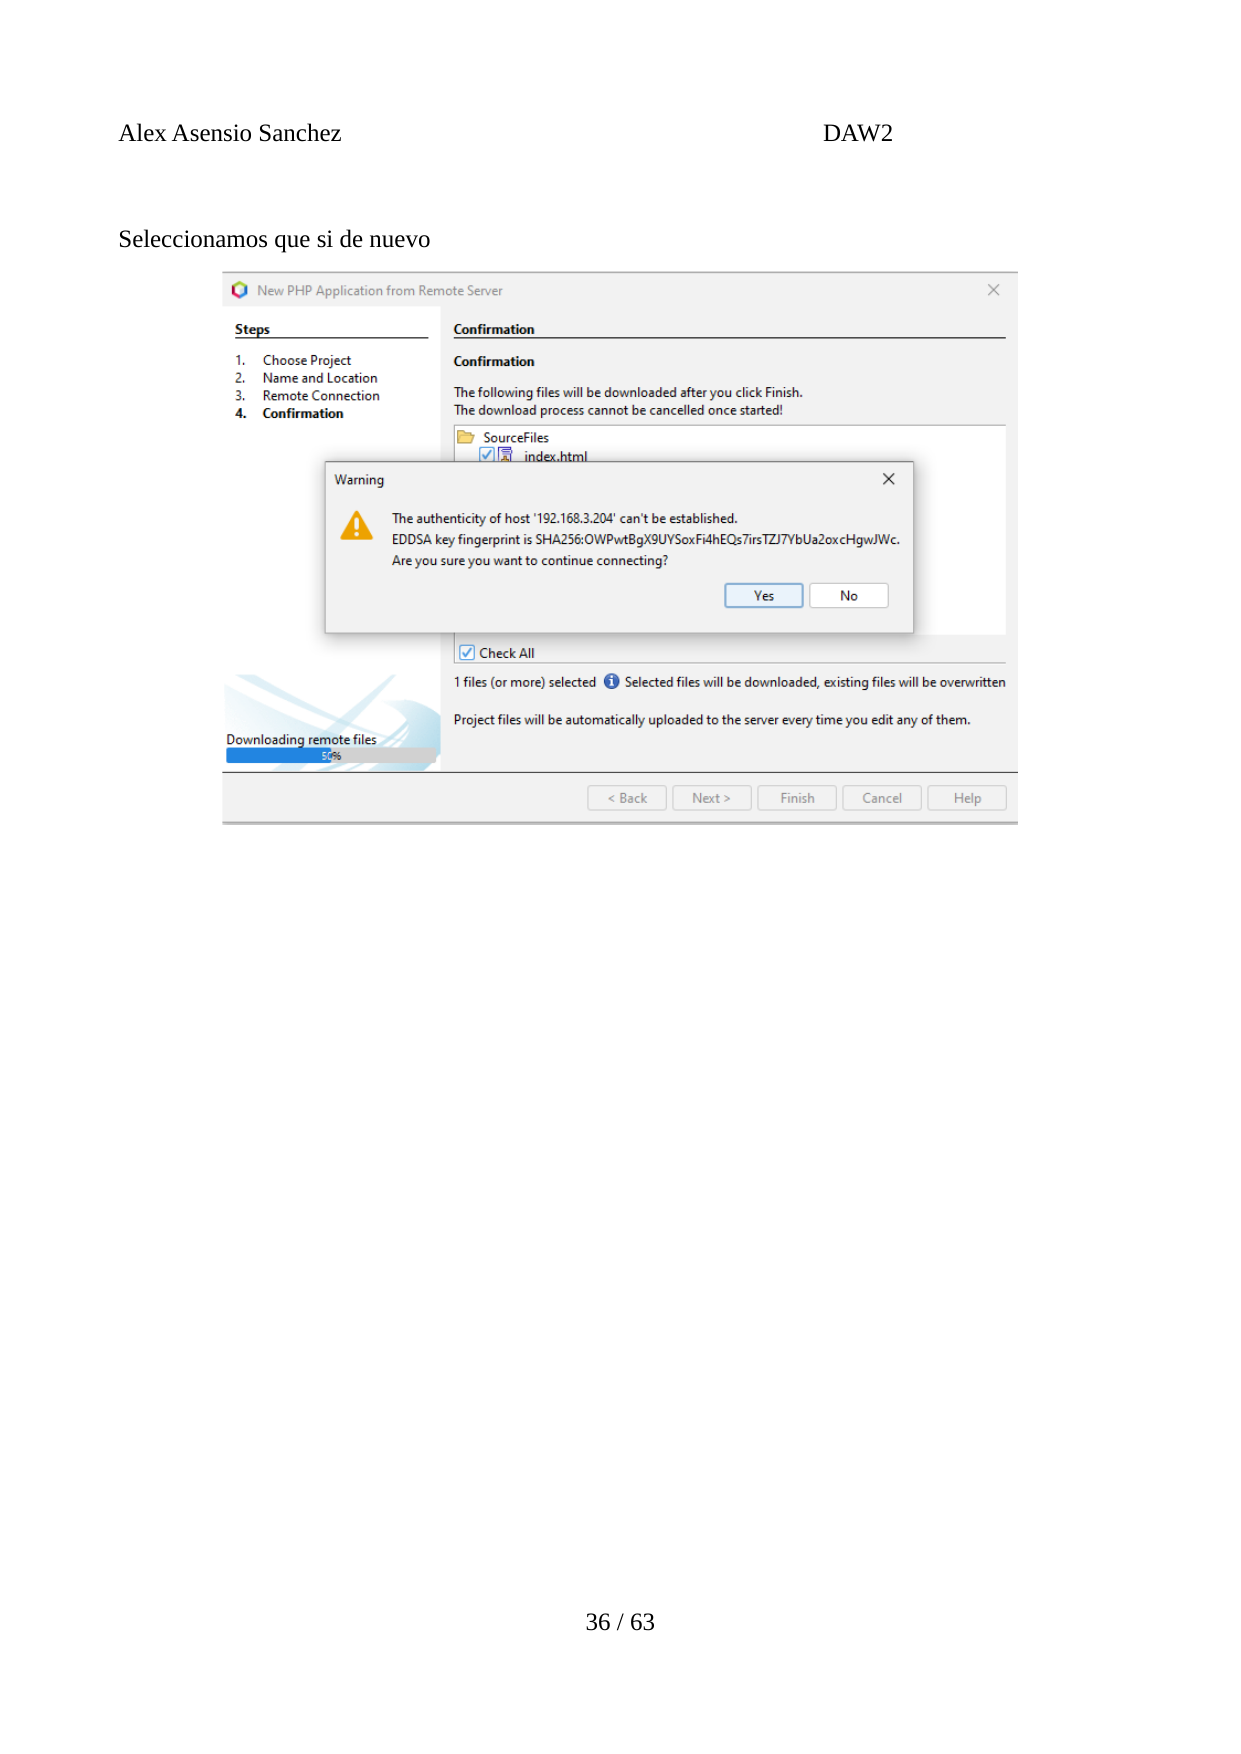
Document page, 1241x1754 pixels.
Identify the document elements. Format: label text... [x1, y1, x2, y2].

text Seleccionamos que si de nuevo [118, 224, 1122, 253]
picture [222, 271, 1018, 825]
